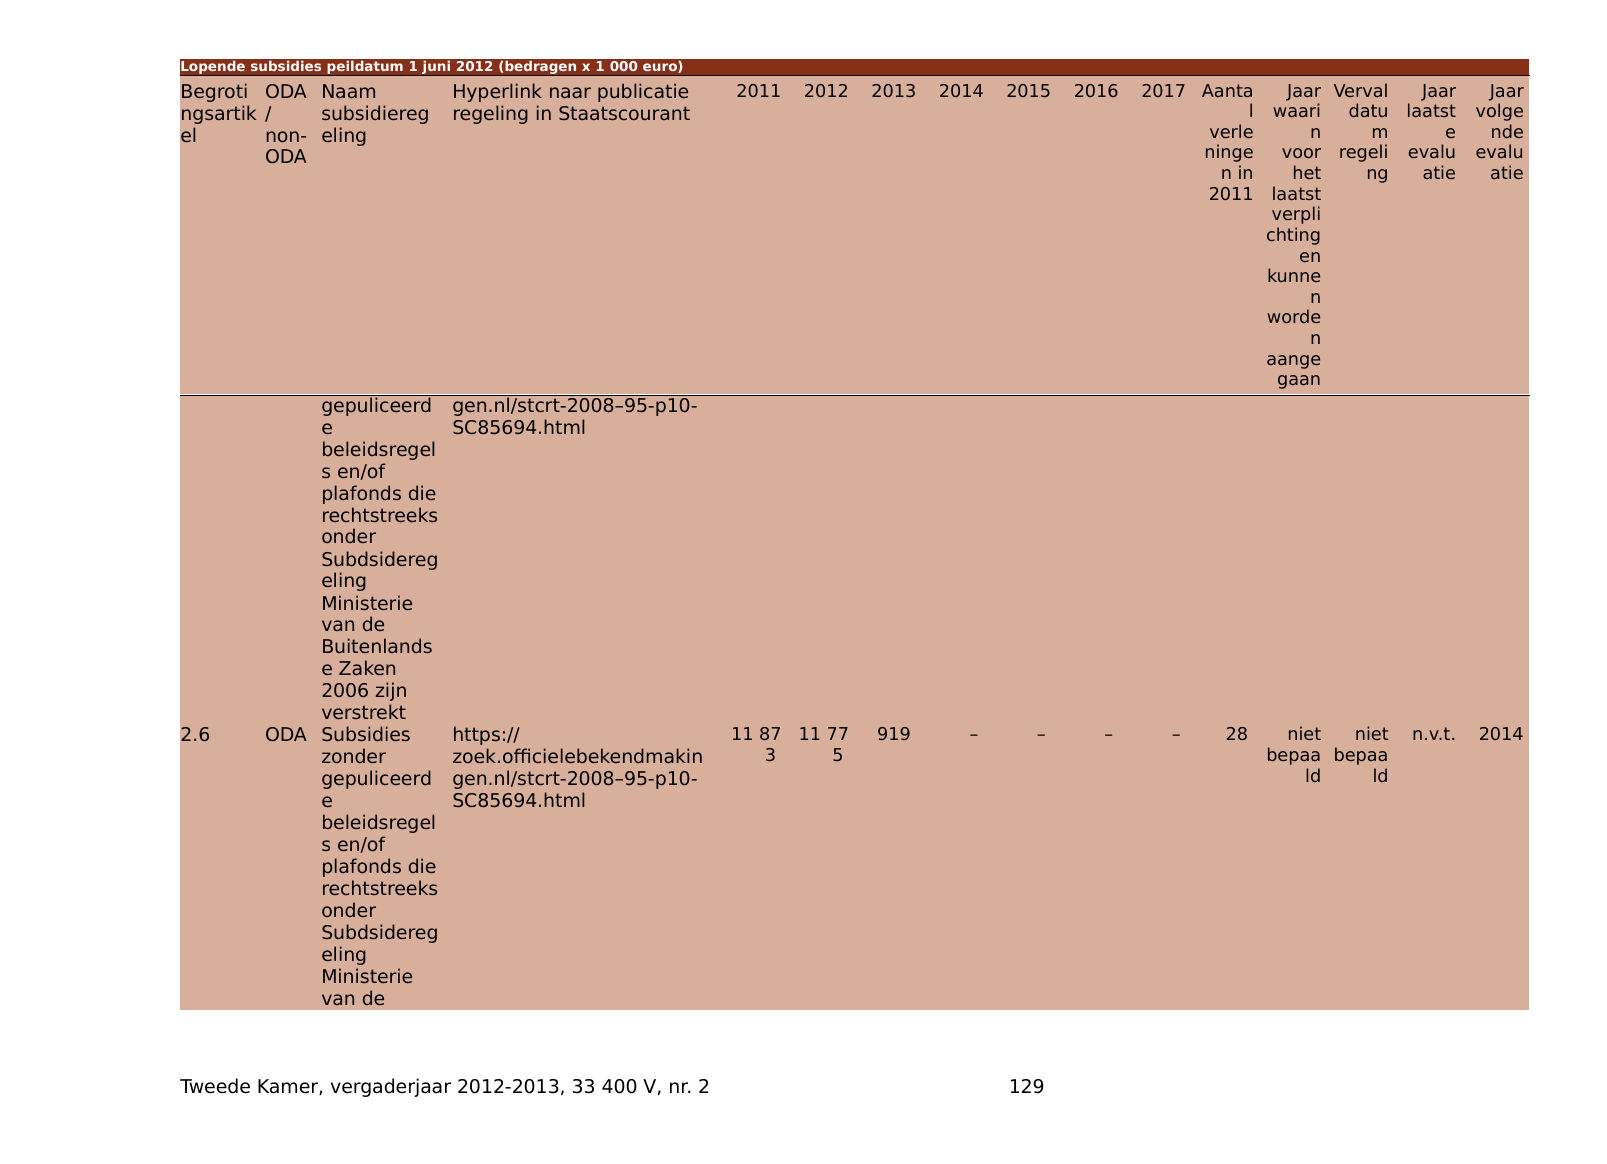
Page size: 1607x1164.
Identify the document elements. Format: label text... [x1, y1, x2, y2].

table_cell [259, 396, 315, 724]
table_cell [1057, 396, 1124, 724]
table_cell – [1125, 724, 1192, 1010]
table_cell – [1057, 724, 1124, 1010]
table_cell niet bepaald [1259, 724, 1327, 1010]
table_cell https://zoek.officielebekendmakingen.nl/stcrt-2008–95-p10-SC85694.html [446, 724, 720, 1010]
table_cell 2.6 [180, 724, 259, 1010]
table_cell 2014 [1462, 724, 1529, 1010]
table_cell [180, 396, 259, 724]
table_cell Jaar waarin voor het laatst verplichtingen kunnen worden aangegaan [1259, 76, 1327, 394]
table_cell – [990, 724, 1057, 1010]
table_cell Begrotingsartikel [180, 76, 259, 394]
table_cell Subsidies zonder gepuliceerde beleidsregels en/of plafonds die rechtstreeks onder Subdsideregeling Ministerie van de [315, 724, 446, 1010]
table_cell [1327, 396, 1394, 724]
table_cell [1192, 396, 1259, 724]
table_cell 2013 [855, 76, 922, 394]
table_cell [1259, 396, 1327, 724]
table_cell 2016 [1057, 76, 1124, 394]
table_cell 11 873 [720, 724, 787, 1010]
table_cell 2014 [922, 76, 989, 394]
table_cell Aantal verleningen in 2011 [1192, 76, 1259, 394]
table_cell 2012 [787, 76, 855, 394]
table_header Lopende subsidies peildatum 1 juni 2012 (bedragen x 1 000 euro) [180, 59, 1529, 75]
table_cell ODA [259, 724, 315, 1010]
table_cell gen.nl/stcrt-2008–95-p10-SC85694.html [446, 396, 720, 724]
table_cell 2017 [1125, 76, 1192, 394]
table_cell 11 775 [787, 724, 855, 1010]
table_cell Jaar volgende evaluatie [1462, 76, 1529, 394]
table_cell Hyperlink naar publicatie regeling in Staatscourant [446, 76, 720, 394]
table_cell 2015 [990, 76, 1057, 394]
table_cell gepuliceerde beleidsregels en/of plafonds die rechtstreeks onder Subdsideregeling Ministerie van de Buitenlandse Zaken 2006 zijn verstrekt [315, 396, 446, 724]
table_cell ODA/ non- ODA [259, 76, 315, 394]
table_cell niet bepaald [1327, 724, 1394, 1010]
table_cell [990, 396, 1057, 724]
table_cell Jaar laatste evaluatie [1394, 76, 1462, 394]
table_cell 28 [1192, 724, 1259, 1010]
table_cell [1125, 396, 1192, 724]
table_cell [855, 396, 922, 724]
table_cell [922, 396, 989, 724]
table_cell Verval datum regeling [1327, 76, 1394, 394]
table_cell 919 [855, 724, 922, 1010]
table_cell Naam subsidieregeling [315, 76, 446, 394]
table_cell [1462, 396, 1529, 724]
table_cell – [922, 724, 989, 1010]
table_cell [787, 396, 855, 724]
table_cell [1394, 396, 1462, 724]
table_cell n.v.t. [1394, 724, 1462, 1010]
table_cell [720, 396, 787, 724]
table_cell 2011 [720, 76, 787, 394]
